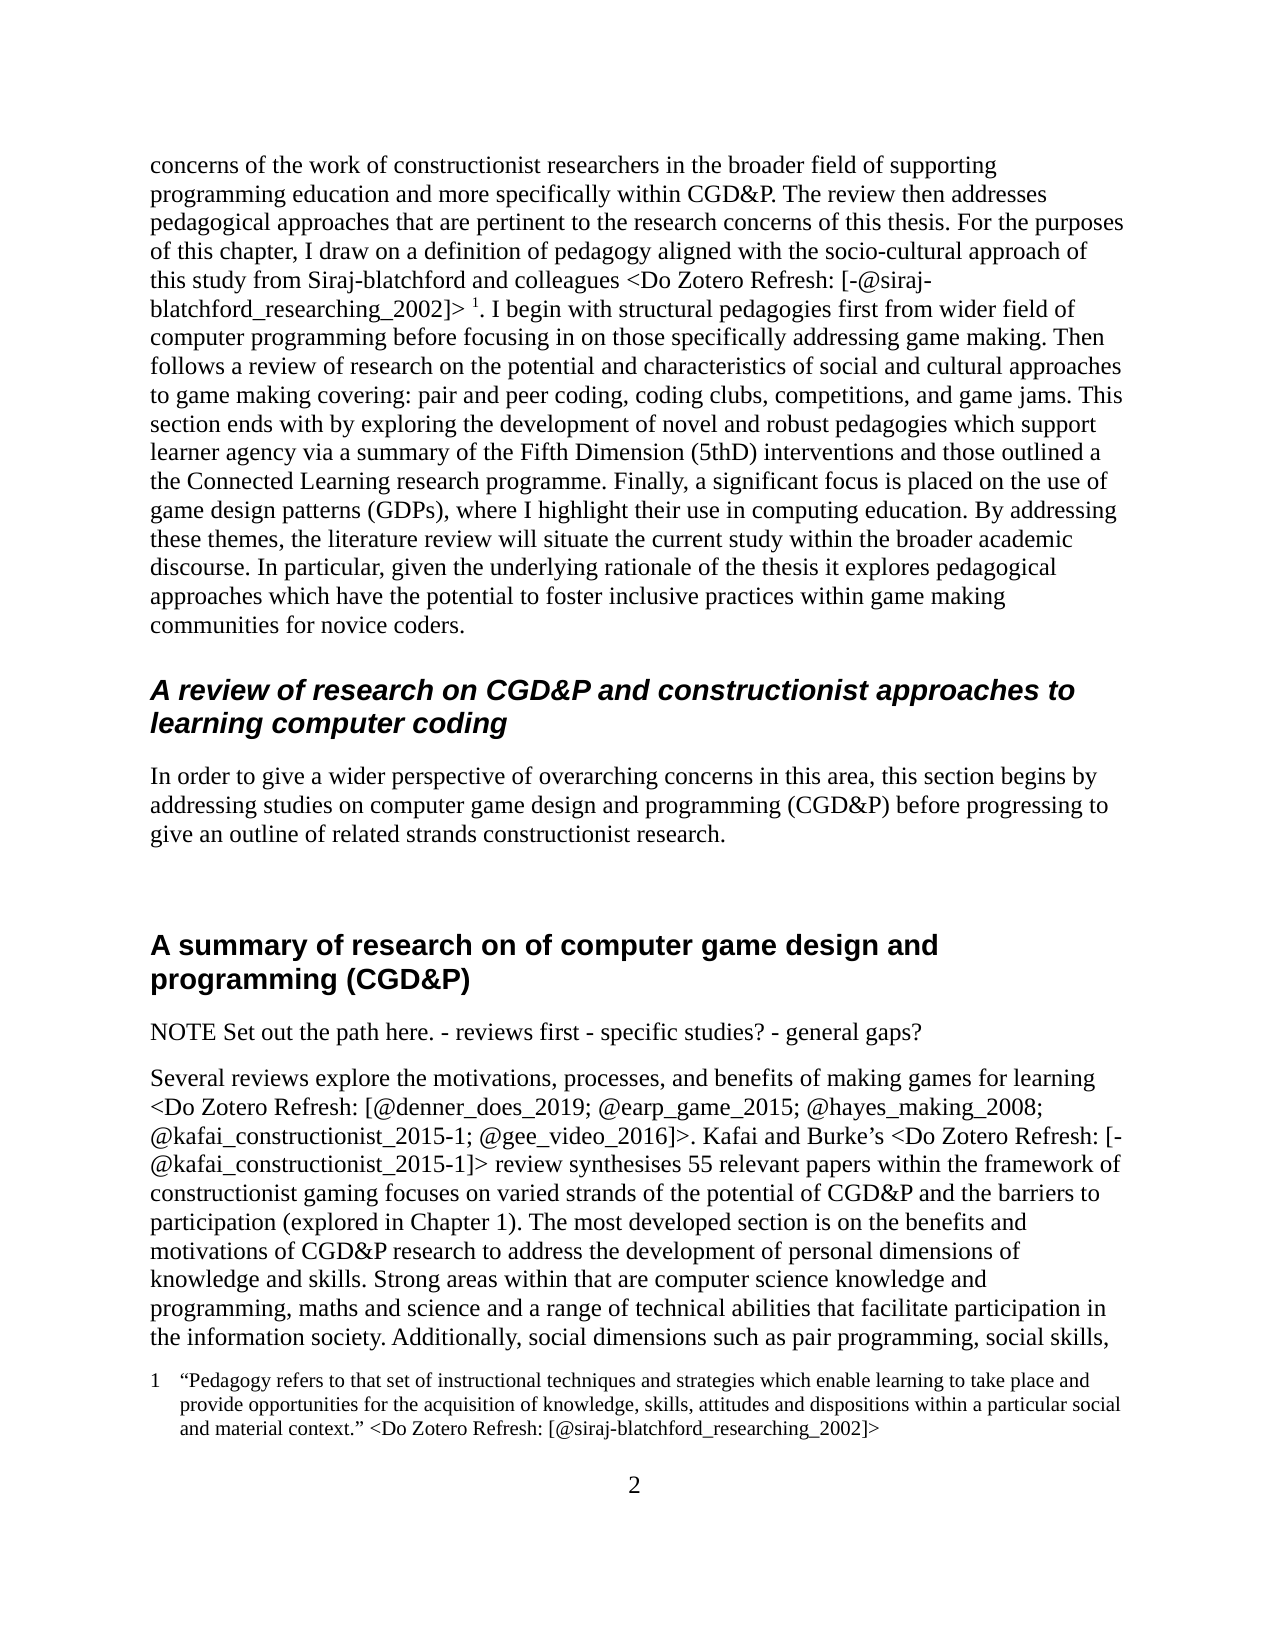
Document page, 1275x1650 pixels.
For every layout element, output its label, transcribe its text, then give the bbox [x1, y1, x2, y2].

text “Pedagogy refers to that set of instructional techniques and strategies which enable learning to take place and provide opportunities for the acquisition of knowledge, skills, attitudes and dispositions within a particular social and material context.” <Do Zotero Refresh: [@siraj-blatchford_researching_2002]> [150, 1368, 1125, 1440]
text Several reviews explore the motivations, processes, and benefits of making games for learning <Do Zotero Refresh: [@denner_does_2019; @earp_game_2015; @hayes_making_2008; @kafai_constructionist_2015-1; @gee_video_2016]>. Kafai and Burke’s <Do Zotero Refresh: [-@kafai_constructionist_2015-1]> review synthesises 55 relevant papers within the framework of constructionist gaming focuses on varied strands of the potential of CGD&P and the barriers to participation (explored in Chapter 1). The most developed section is on the benefits and motivations of CGD&P research to address the development of personal dimensions of knowledge and skills. Strong areas within that are computer science knowledge and programming, maths and science and a range of technical abilities that facilitate participation in the information society. Additionally, social dimensions such as pair programming, social skills, [150, 1063, 1125, 1351]
text In order to give a wider perspective of overarching concerns in this area, this section begins by addressing studies on computer game design and programming (CGD&P) before progressing to give an outline of related strands constructionist research. [150, 761, 1125, 847]
text NOTE Set out the path here. - reviews first - specific studies? - general gaps? [150, 1017, 1125, 1045]
text concerns of the work of constructionist researchers in the broader field of supporting programming education and more specifically within CGD&P. The review then addresses pedagogical approaches that are pertinent to the research concerns of this thesis. For the purposes of this chapter, I draw on a definition of pedagogy aligned with the socio-cultural approach of this study from Siraj-blatchford and colleagues <Do Zotero Refresh: [-@siraj-blatchford_researching_2002]> . I begin with structural pedagogies first from wider field of computer programming before focusing in on those specifically addressing game making. Then follows a review of research on the potential and characteristics of social and cultural approaches to game making covering: pair and peer coding, coding clubs, competitions, and game jams. This section ends with by exploring the development of novel and robust pedagogies which support learner agency via a summary of the Fifth Dimension (5thD) interventions and those outlined a the Connected Learning research programme. Finally, a significant focus is placed on the use of game design patterns (GDPs), where I highlight their use in computing education. By addressing these themes, the literature review will situate the current study within the broader academic discourse. In particular, given the underlying rationale of the thesis it explores pedagogical approaches which have the potential to foster inclusive practices within game making communities for novice coders. [150, 150, 1125, 639]
subtitle A summary of research on of computer game design and programming (CGD&P) [150, 928, 1125, 995]
subtitle A review of research on CGD&P and constructionist approaches to learning computer coding [150, 673, 1125, 740]
